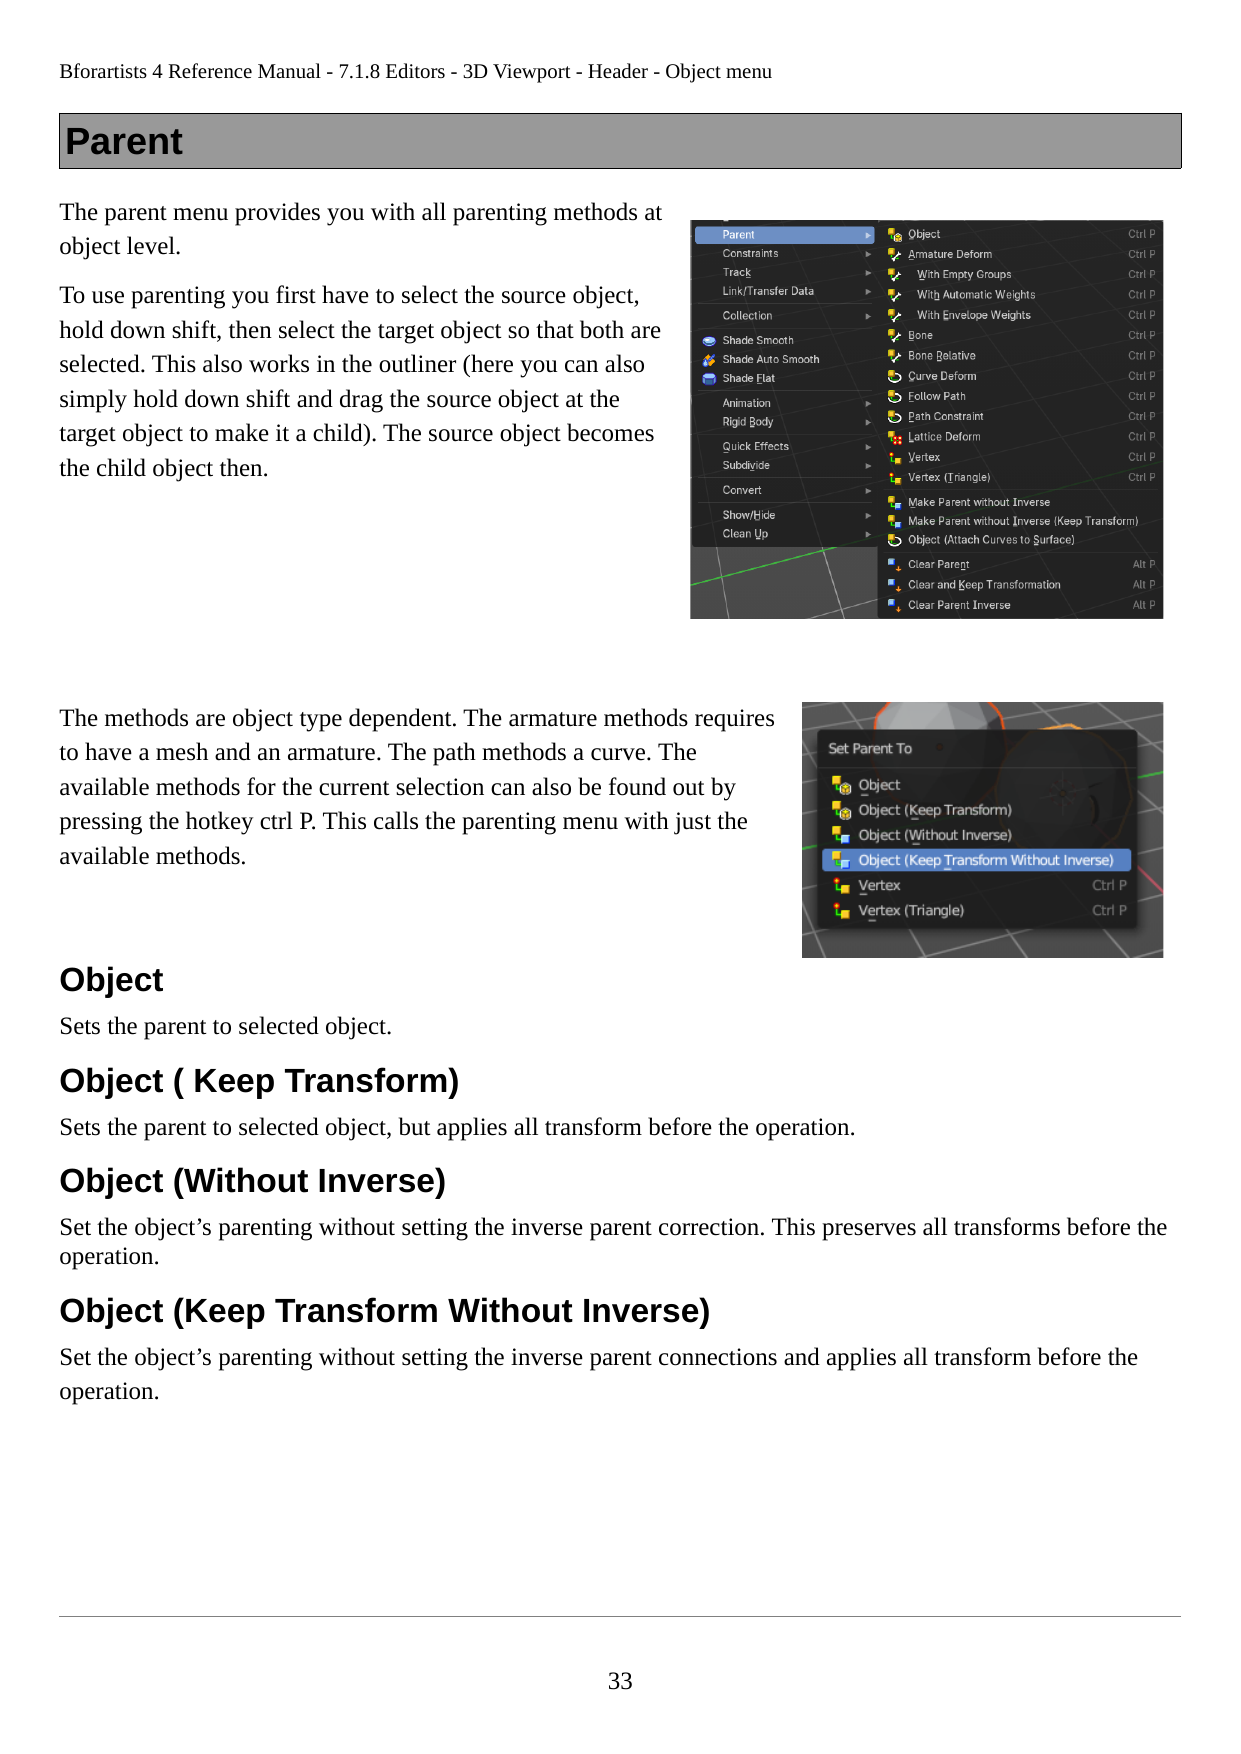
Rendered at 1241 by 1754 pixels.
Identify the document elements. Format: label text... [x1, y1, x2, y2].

text The parent menu provides you with all parenting methods at object level. [59, 197, 1181, 260]
subtitle Object ( Keep Transform) [59, 1061, 1181, 1099]
table_header Parent [60, 114, 1181, 168]
text Sets the parent to selected object, but applies all transform before the operation. [59, 1112, 1181, 1140]
text To use parenting you first have to select the source object, hold down shift, then select the target object so that both are selected. This also works in the outliner (here you can also simply hold down shift and drag the source object at the target object to make it a child). The source object becomes the child object then. [59, 280, 690, 481]
text Set the object’s parenting without setting the inverse parent correction. This preserves all transforms before the operation. [59, 1212, 1181, 1270]
subtitle Object (Without Inverse) [59, 1161, 1181, 1200]
picture [802, 702, 1164, 958]
text The methods are object type dependent. The armature methods requires to have a mesh and an armature. The path methods a curve. The available methods for the current selection can also be found out by pressing the hotkey ctrl P. This calls the parenting menu with just the available methods. [59, 703, 802, 869]
text Sets the parent to selected object. [59, 1011, 1181, 1040]
picture [690, 220, 1164, 619]
subtitle Object [59, 960, 1181, 998]
text Set the object’s parenting without setting the inverse parent connections and applies all transform before the operation. [59, 1342, 1181, 1405]
subtitle Object (Keep Transform Without Inverse) [59, 1291, 1181, 1329]
